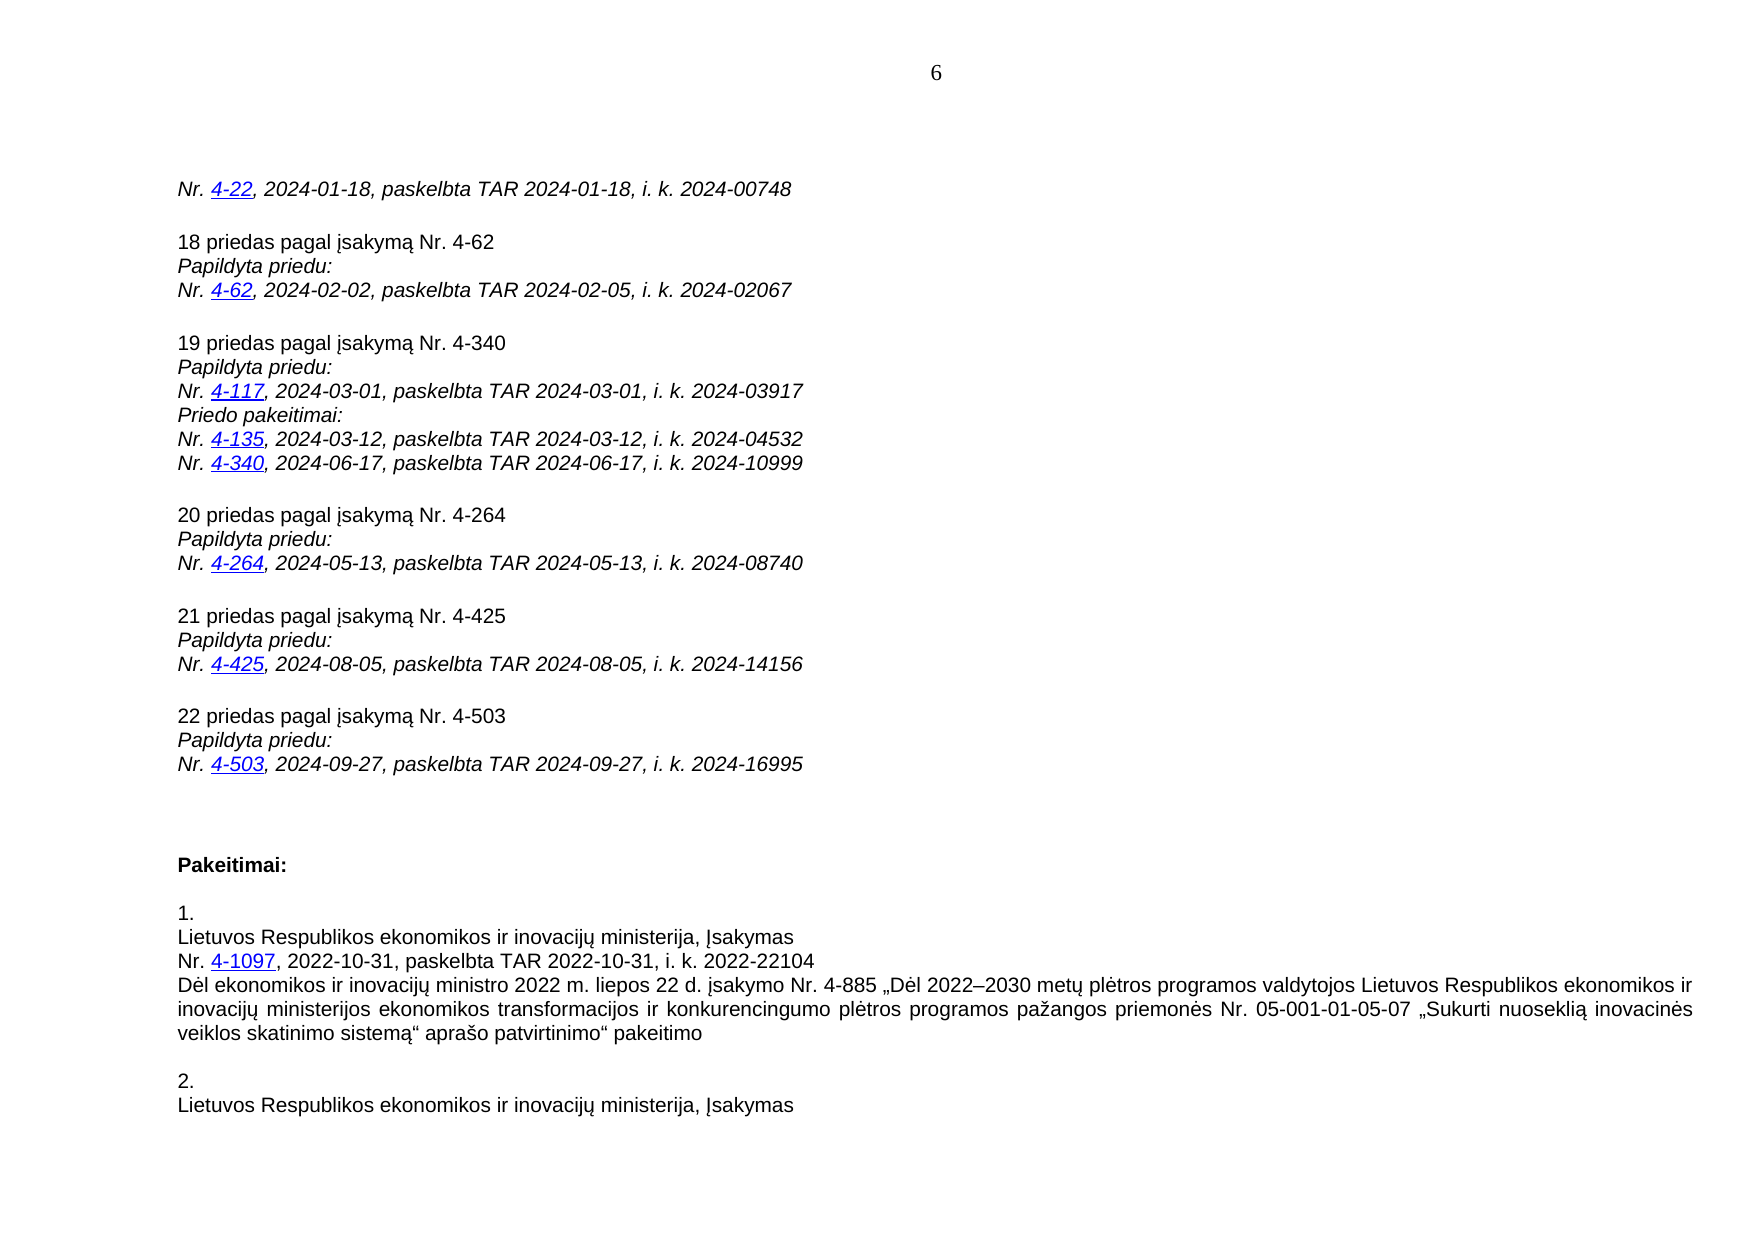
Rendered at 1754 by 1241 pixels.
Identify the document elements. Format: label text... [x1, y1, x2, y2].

text Nr. 4-117, 2024-03-01, paskelbta TAR 2024-03-01, i. k. 2024-03917 [177, 378, 1695, 402]
text 20 priedas pagal įsakymą Nr. 4-264 [177, 503, 1695, 527]
text Papildyta priedu: [177, 527, 1695, 551]
text Papildyta priedu: [177, 354, 1695, 378]
text Priedo pakeitimai: [177, 402, 1695, 426]
text Nr. 4-135, 2024-03-12, paskelbta TAR 2024-03-12, i. k. 2024-04532 [177, 426, 1695, 450]
text Nr. 4-1097, 2022-10-31, paskelbta TAR 2022-10-31, i. k. 2022-22104 [177, 949, 1695, 973]
text Nr. 4-340, 2024-06-17, paskelbta TAR 2024-06-17, i. k. 2024-10999 [177, 450, 1695, 474]
text 19 priedas pagal įsakymą Nr. 4-340 [177, 331, 1695, 354]
text Papildyta priedu: [177, 728, 1695, 752]
text Nr. 4-22, 2024-01-18, paskelbta TAR 2024-01-18, i. k. 2024-00748 [177, 177, 1695, 201]
text Nr. 4-264, 2024-05-13, paskelbta TAR 2024-05-13, i. k. 2024-08740 [177, 551, 1695, 575]
text 21 priedas pagal įsakymą Nr. 4-425 [177, 604, 1695, 628]
text Lietuvos Respublikos ekonomikos ir inovacijų ministerija, Įsakymas [177, 1092, 1695, 1116]
text Dėl ekonomikos ir inovacijų ministro 2022 m. liepos 22 d. įsakymo Nr. 4-885 „Dėl 2022–2030 metų plėtros programos valdytojos Lietuvos Respublikos ekonomikos ir inovacijų ministerijos ekonomikos transformacijos ir konkurencingumo plėtros programos pažangos priemonės Nr. 05-001-01-05-07 „Sukurti nuoseklią inovacinės veiklos skatinimo sistemą“ aprašo patvirtinimo“ pakeitimo [177, 973, 1695, 1044]
text Nr. 4-62, 2024-02-02, paskelbta TAR 2024-02-05, i. k. 2024-02067 [177, 278, 1695, 302]
text Nr. 4-425, 2024-08-05, paskelbta TAR 2024-08-05, i. k. 2024-14156 [177, 652, 1695, 676]
text 22 priedas pagal įsakymą Nr. 4-503 [177, 704, 1695, 728]
text Papildyta priedu: [177, 254, 1695, 278]
text Nr. 4-503, 2024-09-27, paskelbta TAR 2024-09-27, i. k. 2024-16995 [177, 752, 1695, 776]
text Lietuvos Respublikos ekonomikos ir inovacijų ministerija, Įsakymas [177, 925, 1695, 949]
text 2. [177, 1068, 1695, 1092]
text 18 priedas pagal įsakymą Nr. 4-62 [177, 230, 1695, 254]
text Papildyta priedu: [177, 628, 1695, 652]
text 1. [177, 901, 1695, 925]
text Pakeitimai: [177, 853, 1695, 877]
